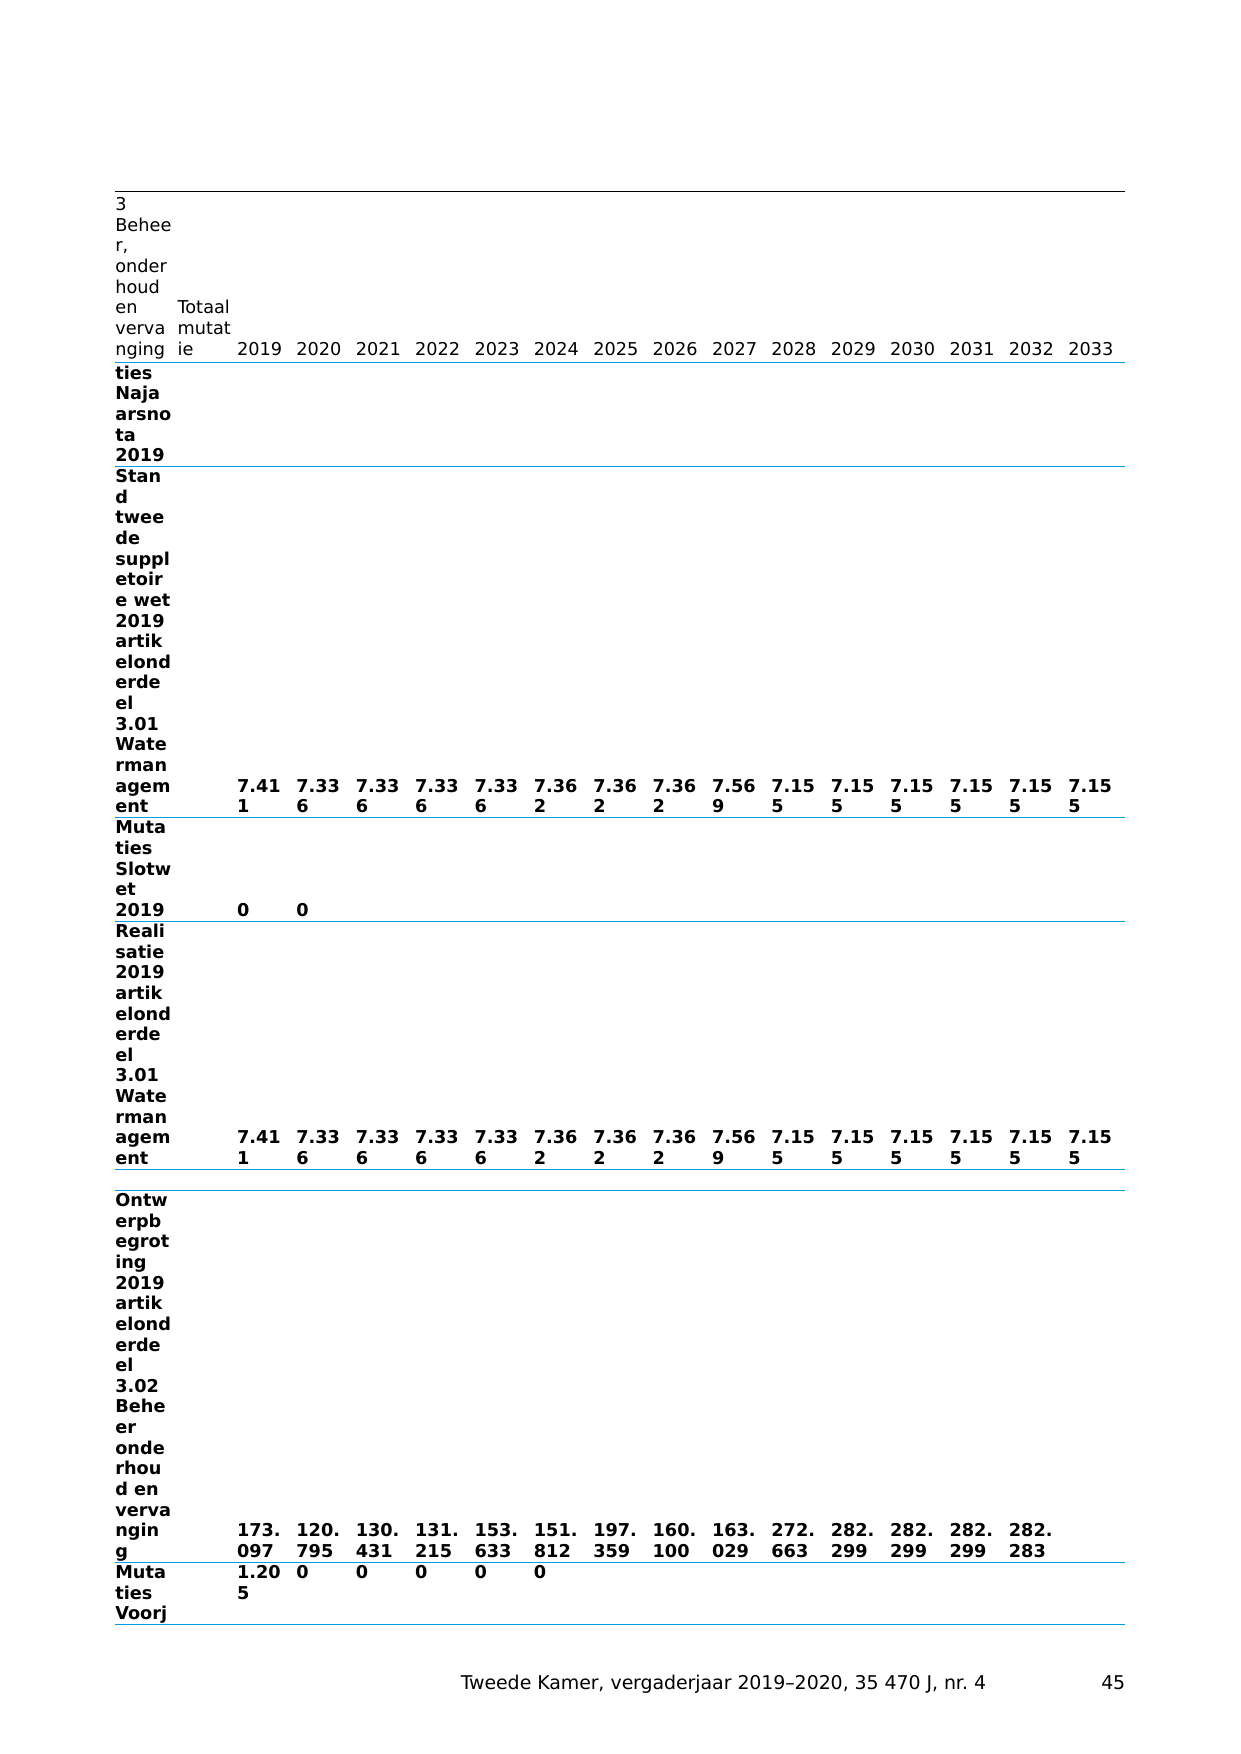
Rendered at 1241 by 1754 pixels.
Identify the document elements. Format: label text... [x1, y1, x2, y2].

table_cell [412, 1170, 471, 1190]
table_cell 1.205 [234, 1563, 293, 1624]
table_cell [471, 1170, 531, 1190]
table_cell 7.362 [531, 922, 590, 1168]
table_cell [1065, 1170, 1125, 1190]
table_cell 0 [412, 1563, 471, 1624]
table_cell 7.155 [946, 922, 1006, 1168]
table_cell [1065, 1191, 1125, 1561]
table_header 3 Beheer, onderhoud en vervanging [115, 192, 174, 362]
table_header 2026 [650, 192, 709, 362]
table_cell [650, 363, 709, 466]
table_cell [709, 818, 768, 921]
table_cell [946, 1170, 1006, 1190]
table_cell [471, 818, 531, 921]
table_header 2027 [709, 192, 768, 362]
table_cell 7.155 [1006, 467, 1065, 817]
table_cell [175, 467, 234, 817]
table_cell 7.411 [234, 467, 293, 817]
table_cell [175, 818, 234, 921]
table_cell 7.155 [887, 922, 946, 1168]
table_cell Ontwerpbegroting 2019 artikelonderdeel 3.02 Beheer onderhoud en vervanging [115, 1191, 174, 1561]
table_cell [828, 1563, 887, 1624]
table_cell [115, 1170, 174, 1190]
table_cell [946, 1563, 1006, 1624]
table_cell 151.812 [531, 1191, 590, 1561]
table_cell 0 [293, 1563, 353, 1624]
table_cell Mutaties Slotwet 2019 [115, 818, 174, 921]
table_cell [175, 1170, 234, 1190]
table_cell 7.336 [293, 922, 353, 1168]
table_cell [709, 1563, 768, 1624]
table_cell Stand tweede suppletoire wet 2019 artikelonderdeel 3.01 Watermanagement [115, 467, 174, 817]
table_cell 7.155 [1065, 922, 1125, 1168]
table_cell [531, 818, 590, 921]
table_cell [353, 818, 412, 921]
table_cell [828, 818, 887, 921]
table_cell [293, 1170, 353, 1190]
table_cell [887, 1563, 946, 1624]
table_cell 7.155 [768, 467, 828, 817]
table_cell [175, 363, 234, 466]
table_cell [946, 363, 1006, 466]
table_cell [887, 363, 946, 466]
table_cell 7.569 [709, 467, 768, 817]
table_cell [1065, 363, 1125, 466]
table_cell [768, 1563, 828, 1624]
table_cell 7.155 [946, 467, 1006, 817]
table_cell [234, 363, 293, 466]
table_cell 7.336 [353, 467, 412, 817]
table_cell [1065, 818, 1125, 921]
table_cell [650, 1563, 709, 1624]
table_cell 0 [234, 818, 293, 921]
table_cell [1006, 1563, 1065, 1624]
table_cell [234, 1170, 293, 1190]
table_cell [768, 1170, 828, 1190]
table_cell 173.097 [234, 1191, 293, 1561]
table_cell 282.283 [1006, 1191, 1065, 1561]
table_cell 120.795 [293, 1191, 353, 1561]
table_header 2019 [234, 192, 293, 362]
table_cell 7.336 [293, 467, 353, 817]
table_cell [946, 818, 1006, 921]
table_header 2020 [293, 192, 353, 362]
table_cell 282.299 [828, 1191, 887, 1561]
table_cell 197.359 [590, 1191, 649, 1561]
table_cell 7.336 [471, 467, 531, 817]
table_header 2031 [946, 192, 1006, 362]
table_cell [590, 1170, 649, 1190]
table_cell [1006, 363, 1065, 466]
table_cell [590, 363, 649, 466]
table_header 2024 [531, 192, 590, 362]
table_cell 130.431 [353, 1191, 412, 1561]
table_cell [887, 818, 946, 921]
table_cell 7.362 [590, 922, 649, 1168]
table_cell 7.336 [412, 922, 471, 1168]
table_cell Realisatie 2019 artikelonderdeel 3.01 Watermanagement [115, 922, 174, 1168]
table_cell [471, 363, 531, 466]
table_cell [412, 363, 471, 466]
table_cell [828, 1170, 887, 1190]
table_cell 7.336 [412, 467, 471, 817]
table_header 2028 [768, 192, 828, 362]
table_cell ties Najaarsnota 2019 [115, 363, 174, 466]
table_header 2032 [1006, 192, 1065, 362]
table_cell 7.155 [768, 922, 828, 1168]
table_cell [175, 1563, 234, 1624]
table_cell 0 [353, 1563, 412, 1624]
table_cell [1006, 1170, 1065, 1190]
table_header Totaal mutatie [175, 192, 234, 362]
table_cell [412, 818, 471, 921]
table_header 2029 [828, 192, 887, 362]
table_cell 131.215 [412, 1191, 471, 1561]
table_cell 282.299 [946, 1191, 1006, 1561]
table_cell [709, 1170, 768, 1190]
table_header 2025 [590, 192, 649, 362]
table_cell 7.362 [590, 467, 649, 817]
table_cell [175, 922, 234, 1168]
table_cell 7.155 [828, 467, 887, 817]
table_cell 7.569 [709, 922, 768, 1168]
table_cell 7.362 [650, 467, 709, 817]
table_cell 272.663 [768, 1191, 828, 1561]
table_cell [353, 363, 412, 466]
table_cell 7.155 [828, 922, 887, 1168]
table_cell 163.029 [709, 1191, 768, 1561]
table_cell [175, 1191, 234, 1561]
table_cell [590, 818, 649, 921]
table_header 2021 [353, 192, 412, 362]
table_cell [709, 363, 768, 466]
table_cell 160.100 [650, 1191, 709, 1561]
table_cell [650, 1170, 709, 1190]
table_cell 0 [293, 818, 353, 921]
table_cell 153.633 [471, 1191, 531, 1561]
table_cell 282.299 [887, 1191, 946, 1561]
table_cell [650, 818, 709, 921]
table_cell [353, 1170, 412, 1190]
table_cell [531, 363, 590, 466]
table_cell [293, 363, 353, 466]
table_cell 7.411 [234, 922, 293, 1168]
table_cell [768, 818, 828, 921]
table_header 2022 [412, 192, 471, 362]
table_cell 0 [471, 1563, 531, 1624]
table_cell 0 [531, 1563, 590, 1624]
table_cell 7.155 [1006, 922, 1065, 1168]
table_cell 7.155 [1065, 467, 1125, 817]
table_header 2033 [1065, 192, 1125, 362]
table_cell Mutaties Voorj [115, 1563, 174, 1624]
table_cell [828, 363, 887, 466]
table_cell [768, 363, 828, 466]
table_cell 7.155 [887, 467, 946, 817]
table_cell [1065, 1563, 1125, 1624]
table_header 2023 [471, 192, 531, 362]
table_cell 7.362 [650, 922, 709, 1168]
table_cell [590, 1563, 649, 1624]
table_cell [531, 1170, 590, 1190]
table_header 2030 [887, 192, 946, 362]
table_cell 7.362 [531, 467, 590, 817]
table_cell 7.336 [353, 922, 412, 1168]
table_cell 7.336 [471, 922, 531, 1168]
table_cell [887, 1170, 946, 1190]
table_cell [1006, 818, 1065, 921]
